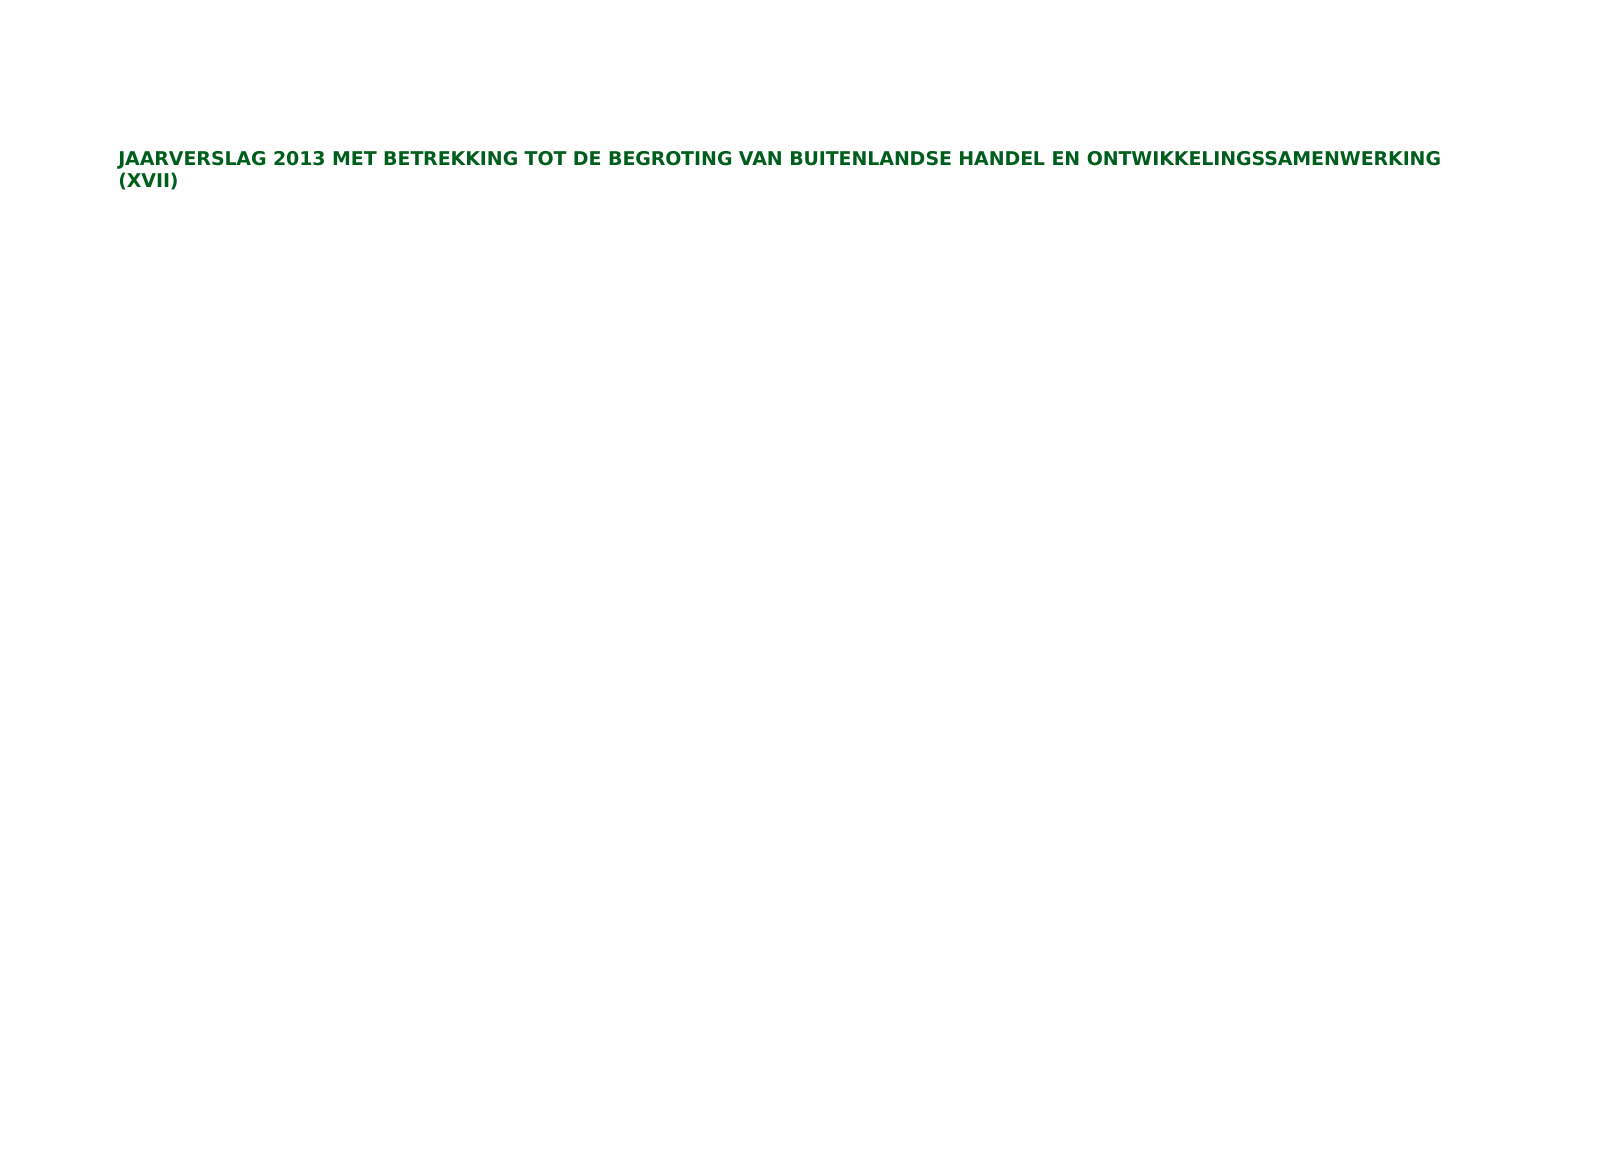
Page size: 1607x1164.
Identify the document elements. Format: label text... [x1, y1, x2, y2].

subtitle JAARVERSLAG 2013 MET BETREKKING TOT DE BEGROTING VAN BUITENLANDSE HANDEL EN ONTWIKKELINGSSAMENWERKING (XVII) [118, 148, 1488, 192]
